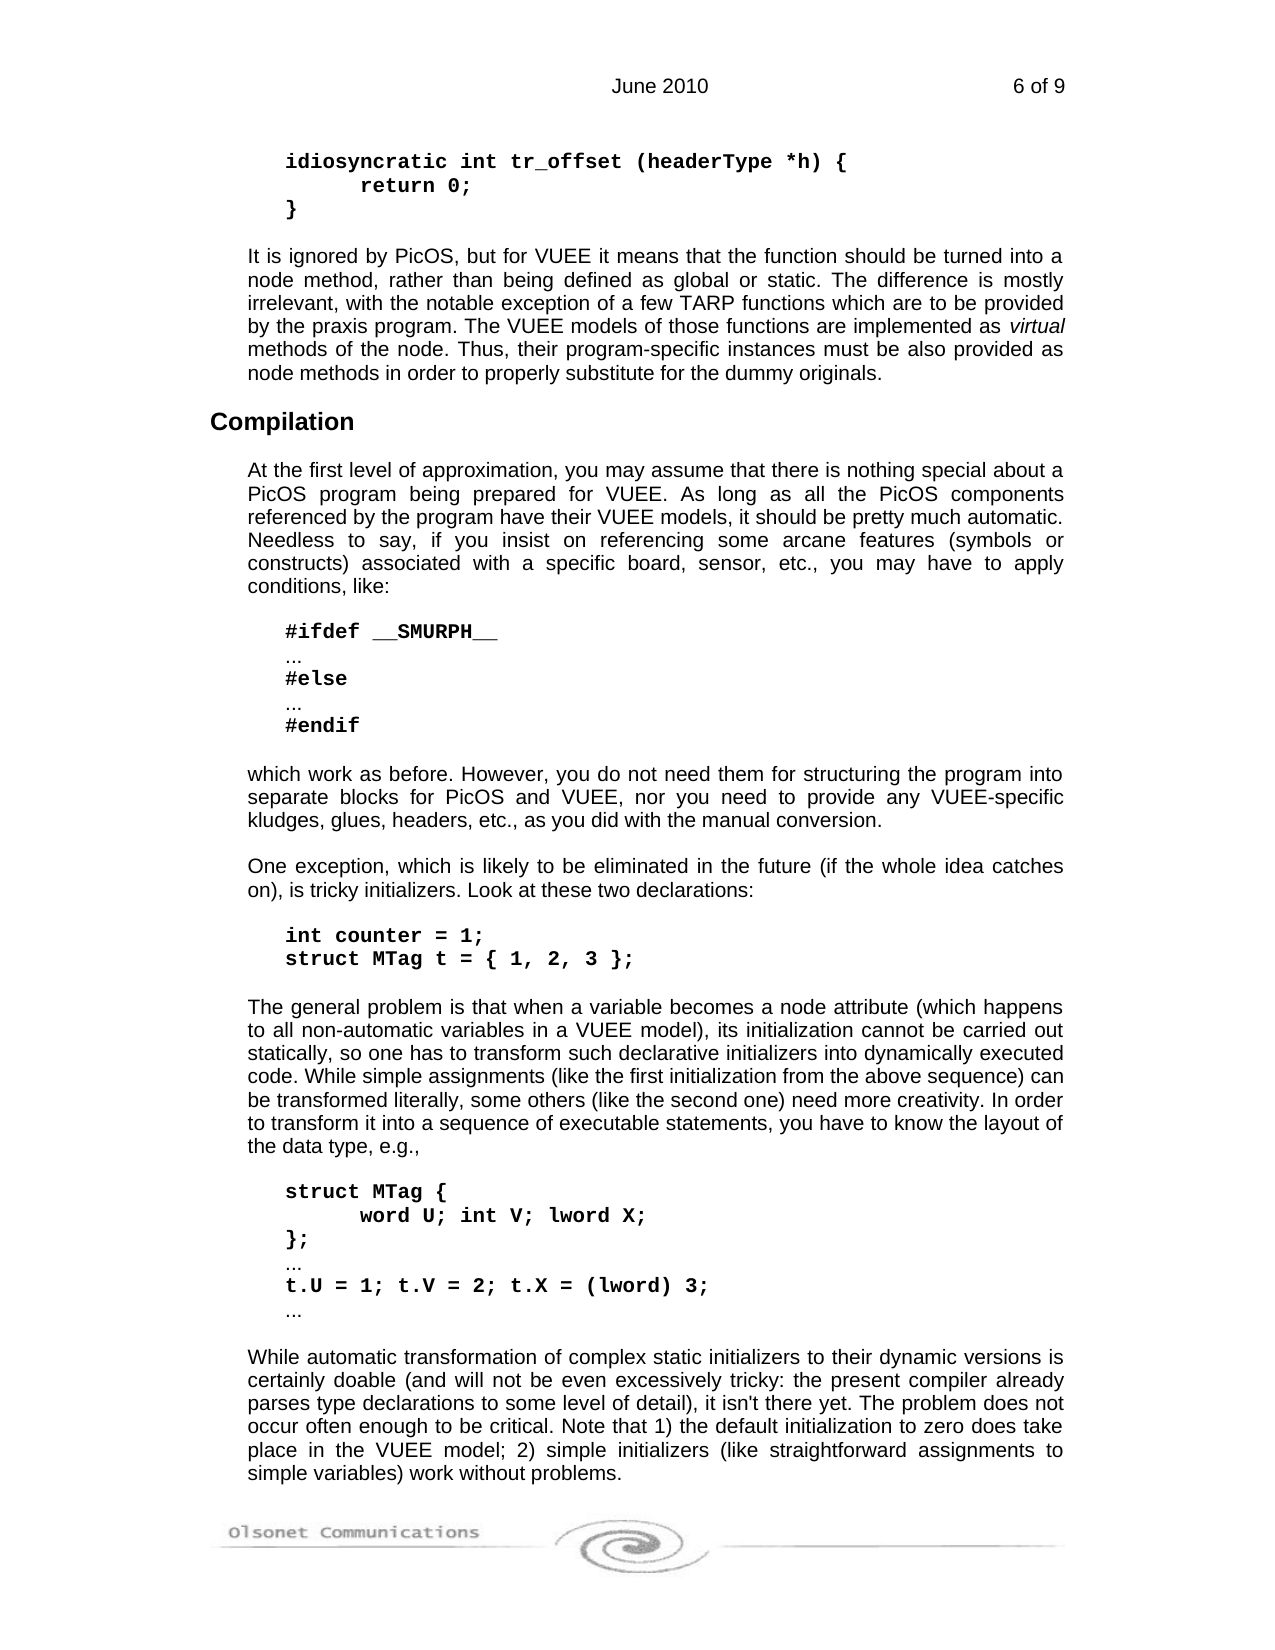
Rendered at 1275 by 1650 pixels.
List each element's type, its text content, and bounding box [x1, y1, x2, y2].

text which work as before. However, you do not need them for structuring the program into separate blocks for PicOS and VUEE, nor you need to provide any VUEE-specific kludges, glues, headers, etc., as you did with the manual conversion. [247, 762, 1065, 832]
text } [285, 198, 1065, 222]
text struct MTag { [285, 1181, 1065, 1205]
text One exception, which is likely to be eliminated in the future (if the whole idea catches on), is tricky initializers. Look at these two declarations: [247, 855, 1065, 901]
text #ifdef __SMURPH__ [285, 621, 1065, 645]
text ... [285, 645, 1065, 668]
text }; [285, 1228, 1065, 1252]
text struct MTag t = { 1, 2, 3 }; [285, 948, 1065, 972]
text The general problem is that when a variable becomes a node attribute (which happens to all non-automatic variables in a VUEE model), its initialization cannot be carried out statically, so one has to transform such declarative initializers into dynamically executed code. While simple assignments (like the first initialization from the above sequence) can be transformed literally, some others (like the second one) need more creativity. In order to transform it into a sequence of executable statements, you have to know the layout of the data type, e.g., [247, 995, 1065, 1158]
text ... [285, 1299, 1065, 1322]
text int counter = 1; [285, 925, 1065, 948]
text At the first level of approximation, you may assume that there is nothing special about a PicOS program being prepared for VUEE. As long as all the PicOS components referenced by the program have their VUEE models, it should be pretty much automatic. Needless to say, if you insist on referencing some arcane features (symbols or constructs) associated with a specific board, sensor, etc., you may have to apply conditions, like: [247, 459, 1065, 598]
text word U; int V; lword X; [285, 1205, 1065, 1228]
subtitle Compilation [210, 408, 1065, 436]
text It is ignored by PicOS, but for VUEE it means that the function should be turned into a node method, rather than being defined as global or static. The difference is mostly irrelevant, with the notable exception of a few TARP functions which are to be provided by the praxis program. The VUEE models of those functions are implemented as virtual methods of the node. Thus, their program-specific instances must be also provided as node methods in order to properly substitute for the dummy originals. [247, 245, 1065, 384]
text #endif [285, 715, 1065, 739]
text ... [285, 692, 1065, 715]
picture [210, 1504, 1065, 1596]
text While automatic transformation of complex static initializers to their dynamic versions is certainly doable (and will not be even excessively tricky: the present compiler already parses type declarations to some level of detail), it isn't there yet. The problem does not occur often enough to be critical. Note that 1) the default initialization to zero does take place in the VUEE model; 2) simple initializers (like straightforward assignments to simple variables) work without problems. [247, 1345, 1065, 1485]
text #else [285, 668, 1065, 692]
text ... [285, 1252, 1065, 1275]
text idiosyncratic int tr_offset (headerType *h) { [285, 151, 1065, 174]
text t.U = 1; t.V = 2; t.X = (lword) 3; [285, 1275, 1065, 1299]
text return 0; [285, 174, 1065, 198]
